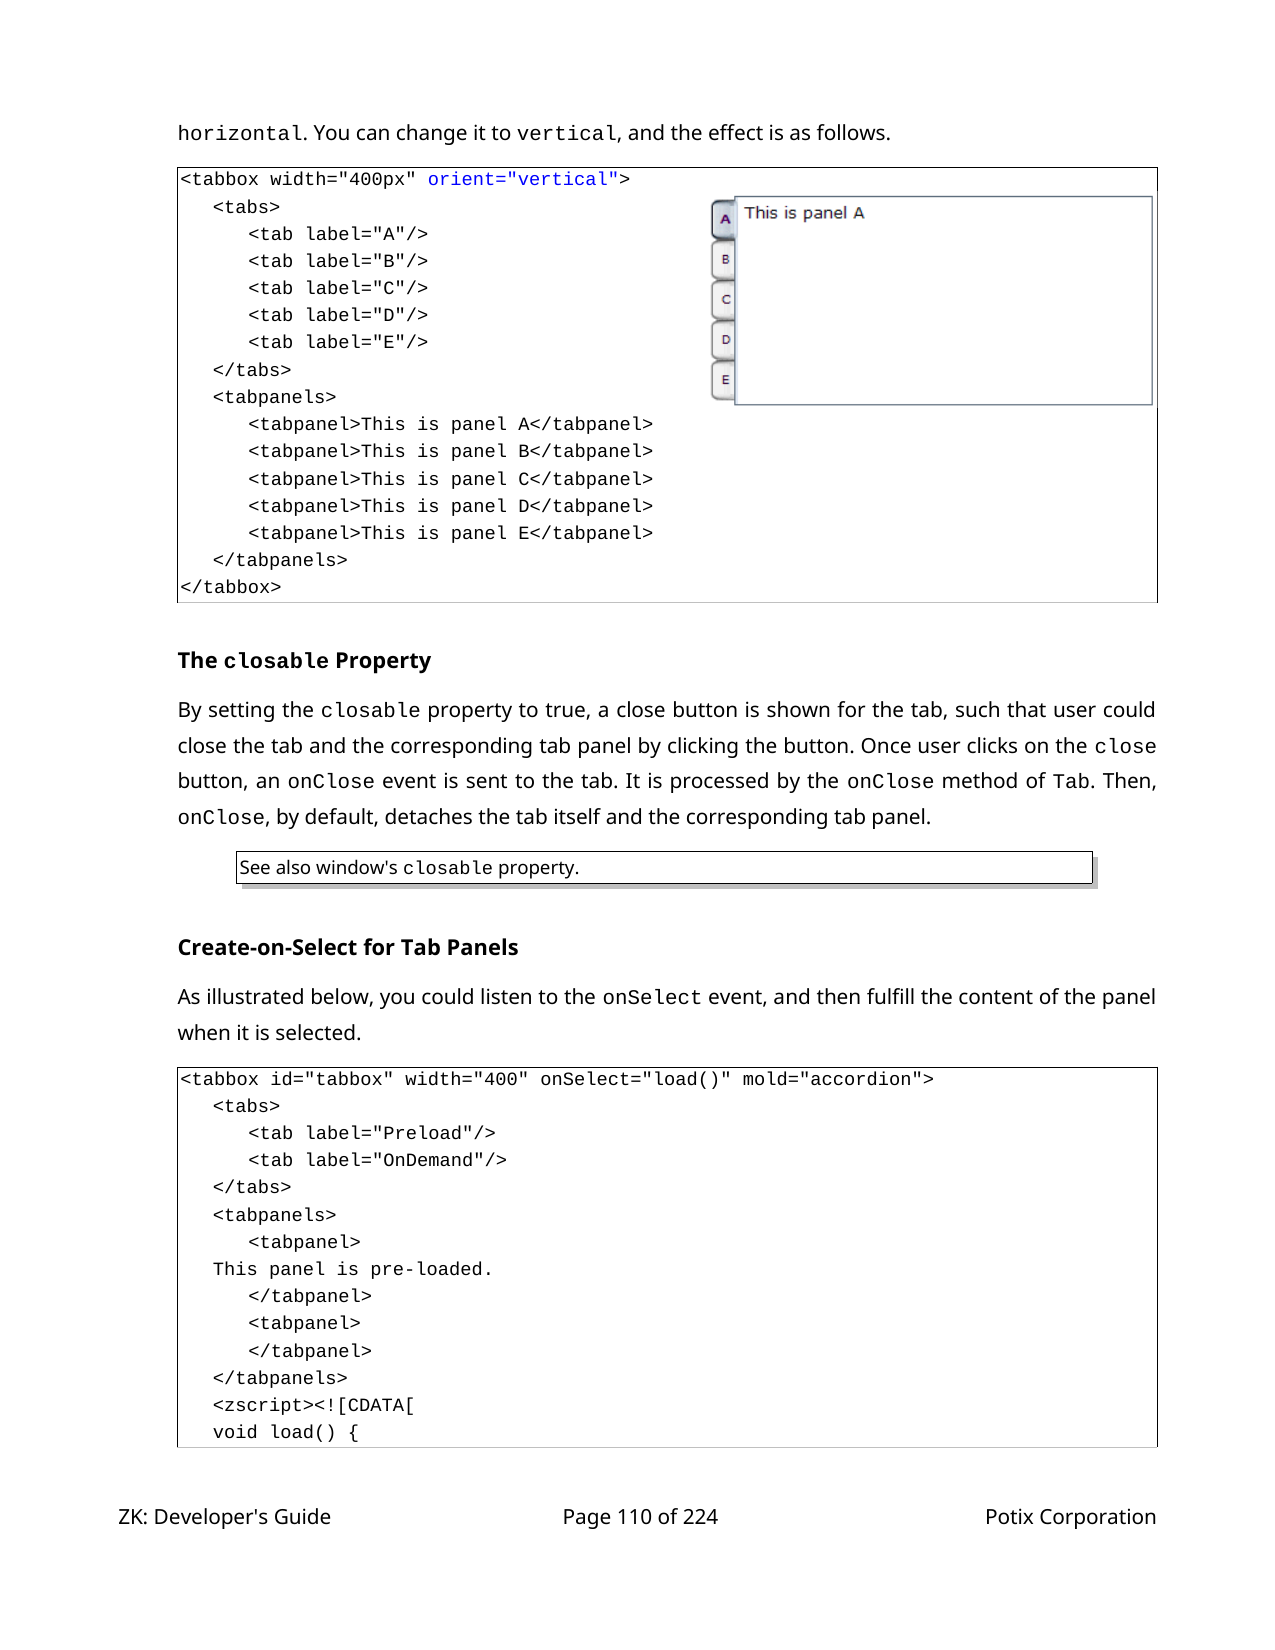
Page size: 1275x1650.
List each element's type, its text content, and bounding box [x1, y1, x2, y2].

text <tabs> [178, 194, 708, 219]
text </tabbox> [178, 575, 1157, 602]
text <tabs> [178, 1094, 1157, 1118]
text void load() { [178, 1420, 1157, 1447]
picture [708, 191, 1158, 408]
text <tabpanel> [178, 1311, 1157, 1336]
text <tabpanel>This is panel E</tabpanel> [178, 521, 1157, 545]
text This panel is pre-loaded. [178, 1257, 1157, 1281]
text As illustrated below, you could listen to the onSelect event, and then fulfill the content of the panel when it is selected. [177, 982, 1157, 1046]
text <zscript><![CDATA[ [178, 1393, 1157, 1417]
text <tabpanel>This is panel B</tabpanel> [178, 439, 1157, 463]
text <tab label="B"/> [178, 249, 708, 273]
text </tabs> [178, 1175, 1157, 1199]
text <tabbox id="tabbox" width="400" onSelect="load()" mold="accordion"> [178, 1068, 1157, 1091]
text <tabpanel>This is panel A</tabpanel> [178, 412, 1157, 436]
text </tabs> [178, 358, 708, 382]
text By setting the closable property to true, a close button is shown for the tab, such that user could close the tab and the corresponding tab panel by clicking the button. Once user clicks on the close button, an onClose event is sent to the tab. It is processed by the onClose method of Tab. Then, onClose, by default, detaches the tab itself and the corresponding tab panel. [177, 696, 1157, 831]
text </tabpanels> [178, 1366, 1157, 1390]
text </tabpanels> [178, 548, 1157, 572]
text <tab label="OnDemand"/> [178, 1148, 1157, 1172]
text <tabpanel>This is panel D</tabpanel> [178, 493, 1157, 518]
subtitle Create-on-Select for Tab Panels [177, 932, 1157, 962]
text See also window's closable property. [237, 852, 1092, 883]
text <tab label="Preload"/> [178, 1121, 1157, 1145]
text <tabpanels> [178, 1202, 1157, 1227]
text <tabpanel>This is panel C</tabpanel> [178, 466, 1157, 491]
text horizontal. You can change it to vertical, and the effect is as follows. [177, 118, 1157, 147]
text <tab label="D"/> [178, 303, 708, 327]
text <tab label="A"/> [178, 222, 708, 246]
subtitle The closable Property [177, 645, 1157, 675]
text </tabpanel> [178, 1338, 1157, 1363]
text </tabpanel> [178, 1284, 1157, 1308]
text <tabpanel> [178, 1230, 1157, 1254]
text <tabbox width="400px" orient="vertical"> [178, 168, 1157, 192]
text <tabpanels> [178, 385, 1157, 409]
text <tab label="C"/> [178, 276, 708, 300]
text <tab label="E"/> [178, 330, 708, 355]
